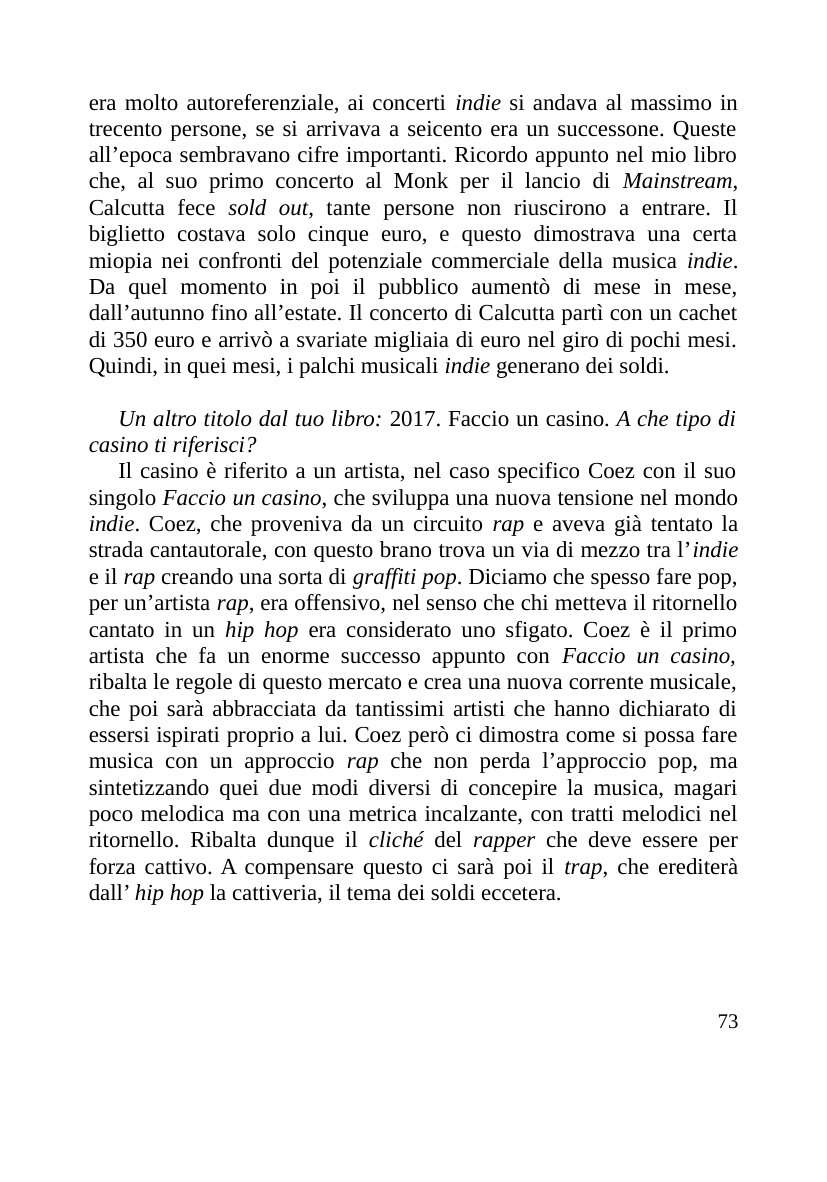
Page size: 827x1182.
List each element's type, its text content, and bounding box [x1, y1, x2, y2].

text era molto autoreferenziale, ai concerti indie si andava al massimo in trecento persone, se si arrivava a seicento era un successone. Queste all’epoca sembravano cifre importanti. Ricordo appunto nel mio libro che, al suo primo concerto al Monk per il lancio di Mainstream, Calcutta fece sold out, tante persone non riuscirono a entrare. Il biglietto costava solo cinque euro, e questo dimostrava una certa miopia nei confronti del potenziale commerciale della musica indie. Da quel momento in poi il pubblico aumentò di mese in mese, dall’autunno fino all’estate. Il concerto di Calcutta partì con un cachet di 350 euro e arrivò a svariate migliaia di euro nel giro di pochi mesi. Quindi, in quei mesi, i palchi musicali indie generano dei soldi. [88, 88, 738, 378]
text Un altro titolo dal tuo libro: 2017. Faccio un casino. A che tipo di casino ti riferisci? [88, 405, 738, 457]
text Il casino è riferito a un artista, nel caso specifico Coez con il suo singolo Faccio un casino, che sviluppa una nuova tensione nel mondo indie. Coez, che proveniva da un circuito rap e aveva già tentato la strada cantautorale, con questo brano trova un via di mezzo tra l’indie e il rap creando una sorta di graffiti pop. Diciamo che spesso fare pop, per un’artista rap, era offensivo, nel senso che chi metteva il ritornello cantato in un hip hop era considerato uno sfigato. Coez è il primo artista che fa un enorme successo appunto con Faccio un casino, ribalta le regole di questo mercato e crea una nuova corrente musicale, che poi sarà abbracciata da tantissimi artisti che hanno dichiarato di essersi ispirati proprio a lui. Coez però ci dimostra come si possa fare musica con un approccio rap che non perda l’approccio pop, ma sintetizzando quei due modi diversi di concepire la musica, magari poco melodica ma con una metrica incalzante, con tratti melodici nel ritornello. Ribalta dunque il cliché del rapper che deve essere per forza cattivo. A compensare questo ci sarà poi il trap, che erediterà dall’ hip hop la cattiveria, il tema dei soldi eccetera. [88, 457, 738, 906]
